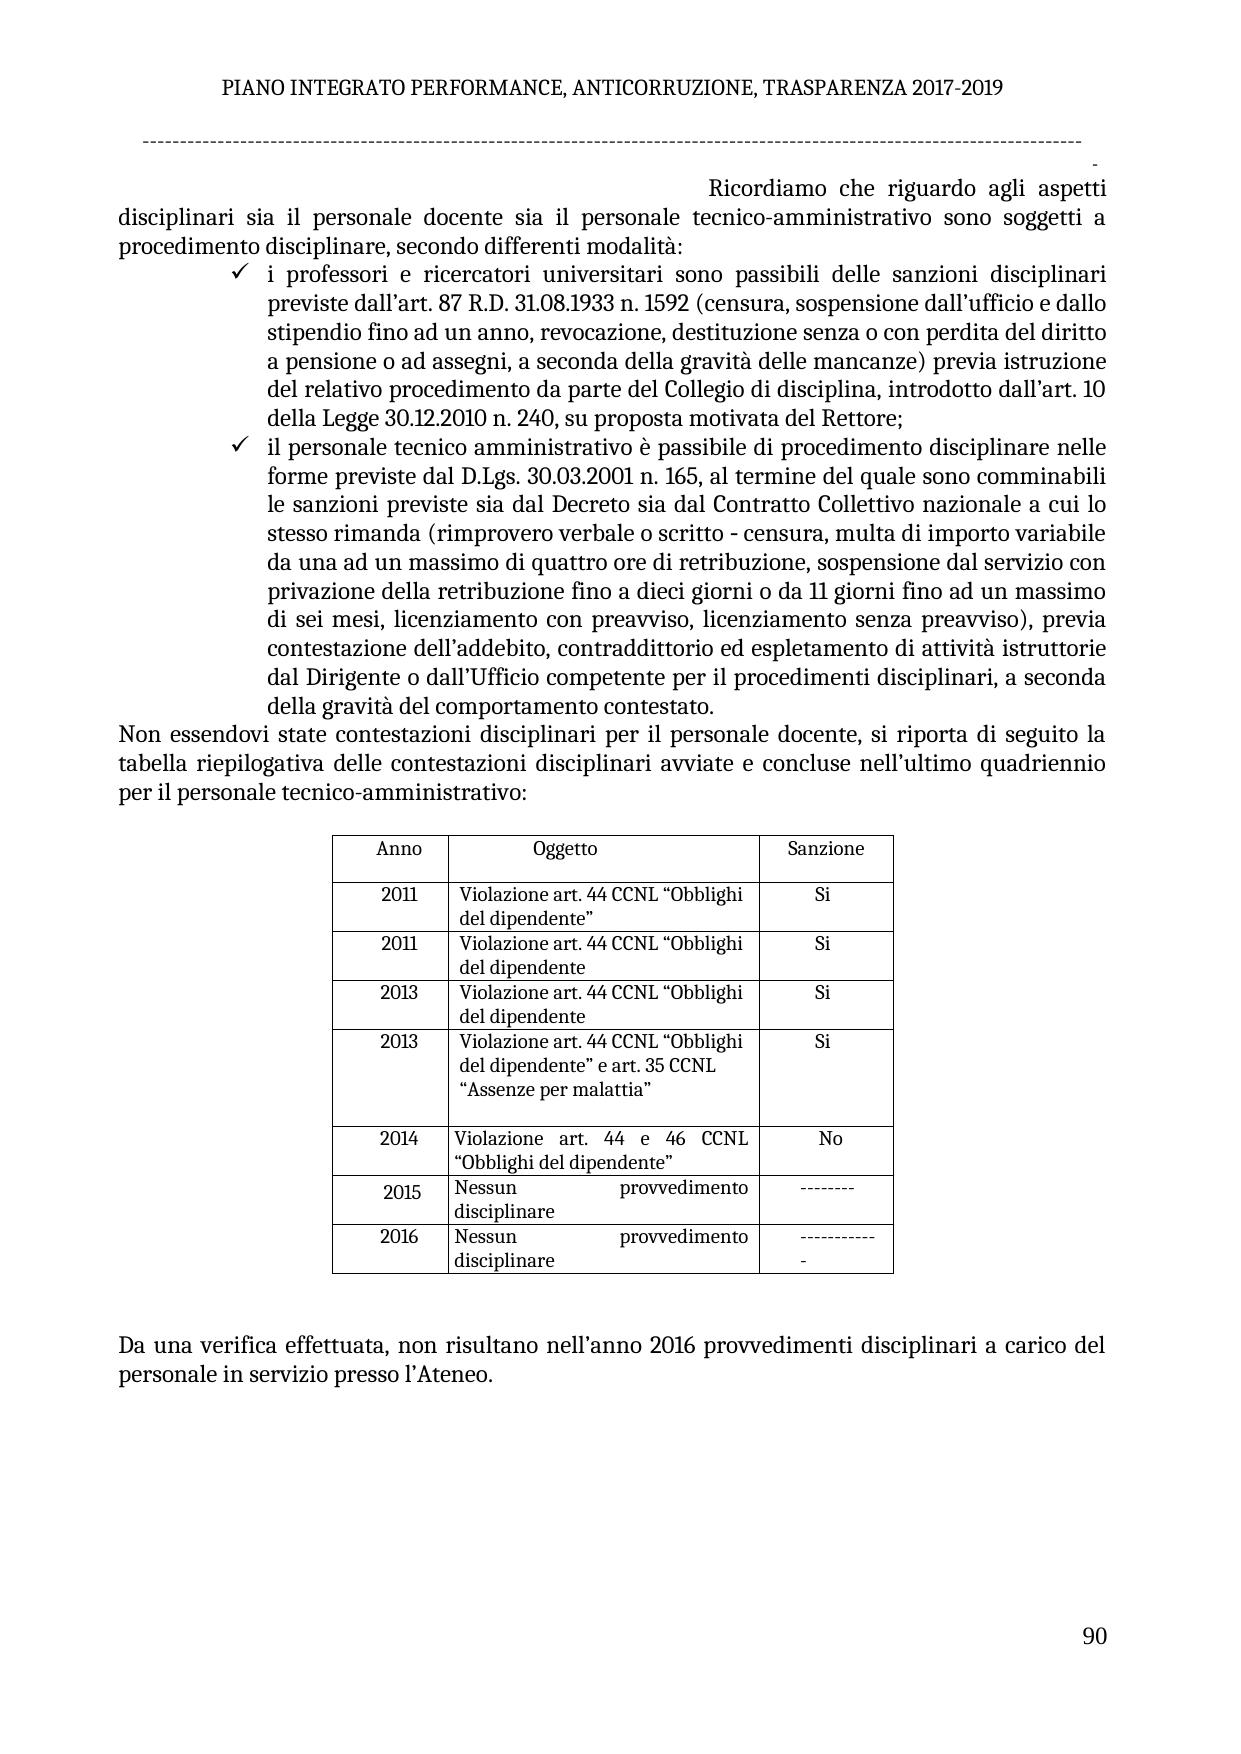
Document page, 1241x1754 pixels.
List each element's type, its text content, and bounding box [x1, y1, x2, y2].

table_cell Si [760, 932, 893, 980]
table_cell Nessun provvedimento disciplinare [449, 1225, 759, 1273]
table_cell 2013 [333, 981, 448, 1029]
list i professori e ricercatori universitari sono passibili delle sanzioni disciplinari previste dall’art. 87 R.D. 31.08.1933 n. 1592 (censura, sospensione dall’ufficio e dallo stipendio fino ad un anno, revocazione, destituzione senza o con perdita del diritto a pensione o ad assegni, a seconda della gravità delle mancanze) previa istruzione del relativo procedimento da parte del Collegio di disciplina, introdotto dall’art. 10 della Legge 30.12.2010 n. 240, su proposta motivata del Rettore; [229, 260, 1107, 433]
table_cell Violazione art. 44 CCNL “Obblighi del dipendente [449, 932, 759, 980]
table_cell ------------ [760, 1225, 893, 1273]
table_cell Si [760, 1030, 893, 1126]
table_cell No [760, 1127, 893, 1175]
table_header Anno [333, 836, 448, 882]
table_cell Violazione art. 44 e 46 CCNL “Obblighi del dipendente” [449, 1127, 759, 1175]
table_cell Si [760, 883, 893, 931]
table_cell -------- [760, 1176, 893, 1224]
table_cell Violazione art. 44 CCNL “Obblighi del dipendente” e art. 35 CCNL “Assenze per malattia” [449, 1030, 759, 1126]
table_cell Violazione art. 44 CCNL “Obblighi del dipendente” [449, 883, 759, 931]
table_cell Si [760, 981, 893, 1029]
table_cell 2016 [333, 1225, 448, 1273]
table_cell 2011 [333, 883, 448, 931]
table_cell 2011 [333, 932, 448, 980]
text Ricordiamo che riguardo agli aspetti disciplinari sia il personale docente sia il personale tecnico-amministrativo sono soggetti a procedimento disciplinare, secondo differenti modalità: [118, 173, 1107, 260]
table_cell Nessun provvedimento disciplinare [449, 1176, 759, 1224]
table_cell 2014 [333, 1127, 448, 1175]
text Da una verifica effettuata, non risultano nell’anno 2016 provvedimenti disciplinari a carico del personale in servizio presso l’Ateneo. [118, 1331, 1107, 1389]
table_header Oggetto [449, 836, 759, 882]
table_cell 2015 [333, 1176, 448, 1224]
table_cell Violazione art. 44 CCNL “Obblighi del dipendente [449, 981, 759, 1029]
table_cell 2013 [333, 1030, 448, 1126]
list il personale tecnico amministrativo è passibile di procedimento disciplinare nelle forme previste dal D.Lgs. 30.03.2001 n. 165, al termine del quale sono comminabili le sanzioni previste sia dal Decreto sia dal Contratto Collettivo nazionale a cui lo stesso rimanda (rimprovero verbale o scritto ‐ censura, multa di importo variabile da una ad un massimo di quattro ore di retribuzione, sospensione dal servizio con privazione della retribuzione fino a dieci giorni o da 11 giorni fino ad un massimo di sei mesi, licenziamento con preavviso, licenziamento senza preavviso), previa contestazione dell’addebito, contraddittorio ed espletamento di attività istruttorie dal Dirigente o dall’Ufficio competente per il procedimenti disciplinari, a seconda della gravità del comportamento contestato. [229, 433, 1107, 720]
text Non essendovi state contestazioni disciplinari per il personale docente, si riporta di seguito la tabella riepilogativa delle contestazioni disciplinari avviate e concluse nell’ultimo quadriennio per il personale tecnico-amministrativo: [118, 720, 1107, 807]
table_header Sanzione [760, 836, 893, 882]
